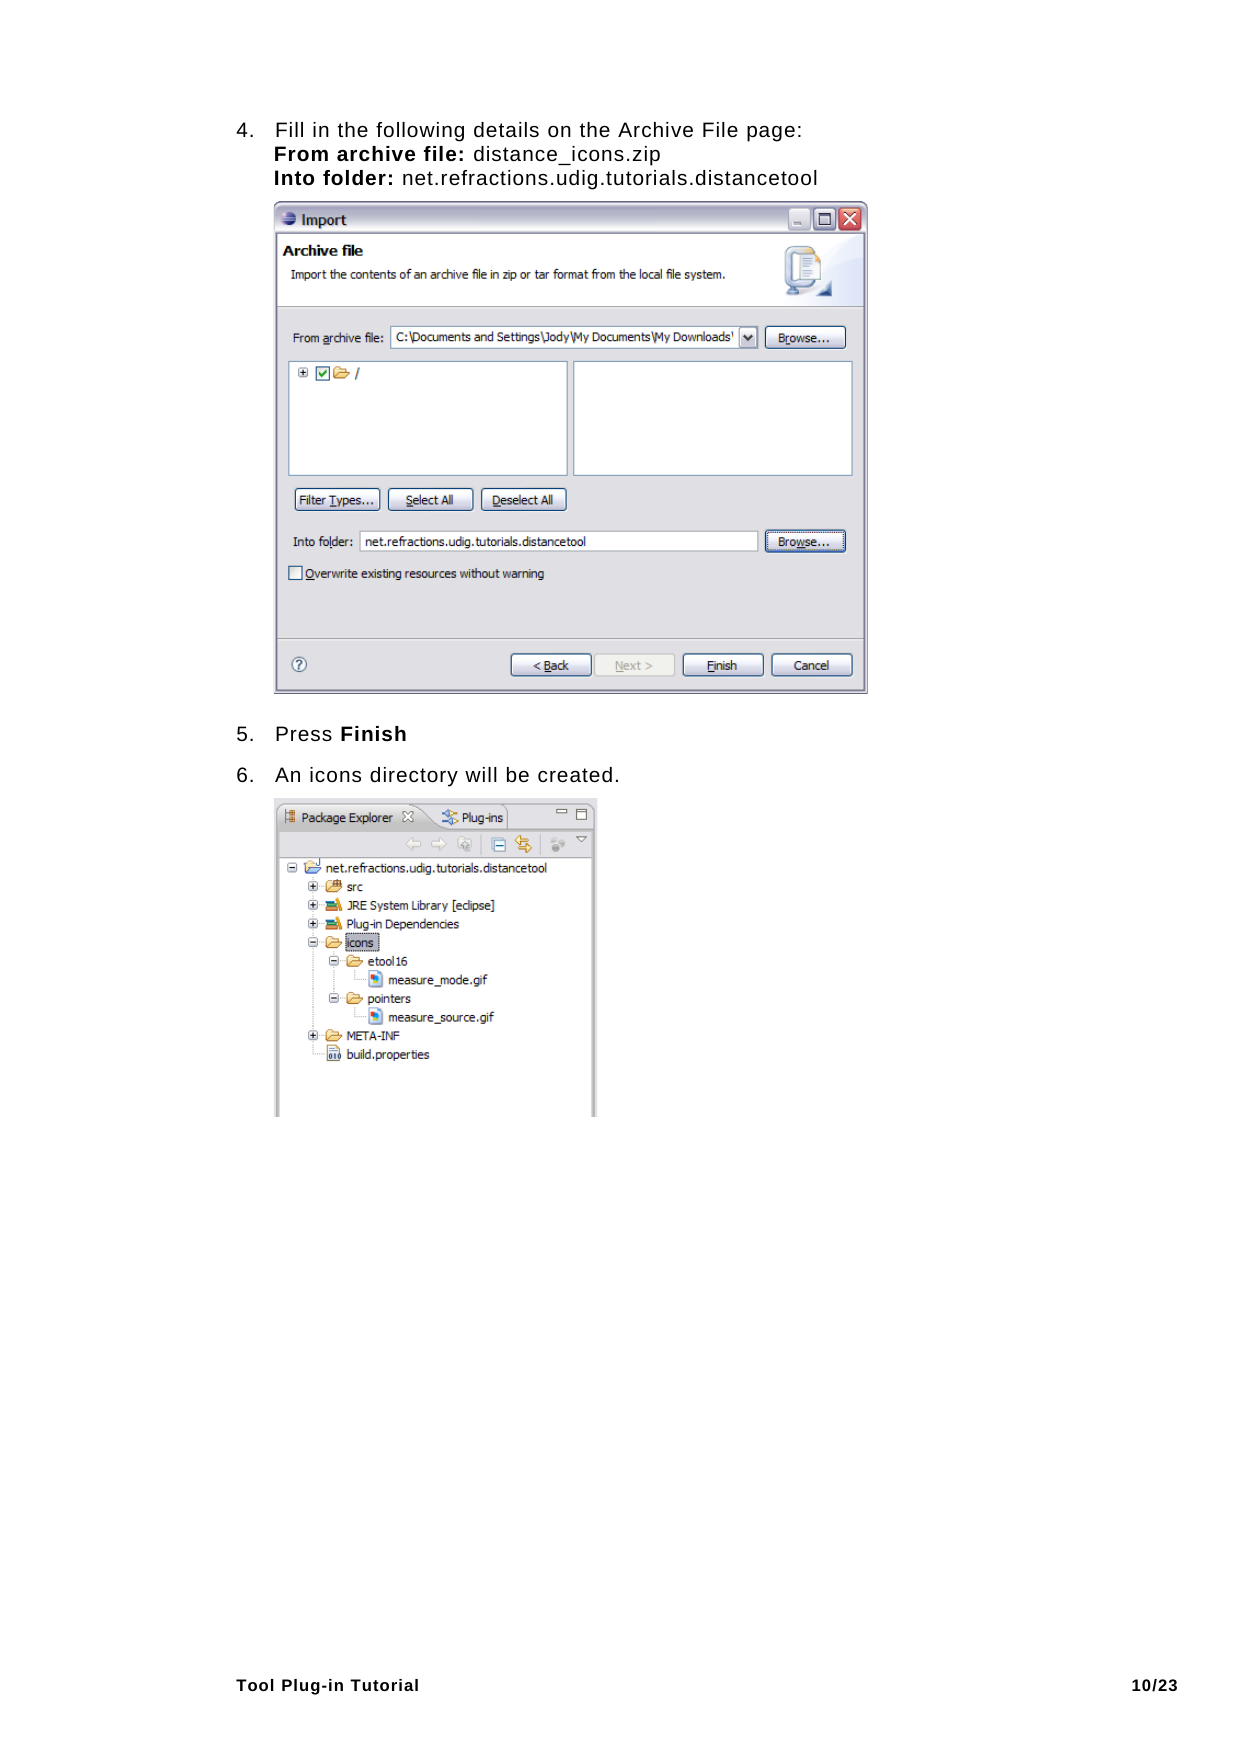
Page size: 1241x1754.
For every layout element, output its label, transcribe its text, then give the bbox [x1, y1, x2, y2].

list An icons directory will be created. [236, 763, 1181, 1129]
list Press Finish [236, 722, 1181, 746]
picture [273, 798, 598, 1117]
picture [273, 201, 868, 694]
list Fill in the following details on the Archive File page: From archive file: distance_icons.zip Into folder: net.refractions.udig.tutorials.distancetool [236, 118, 1181, 706]
